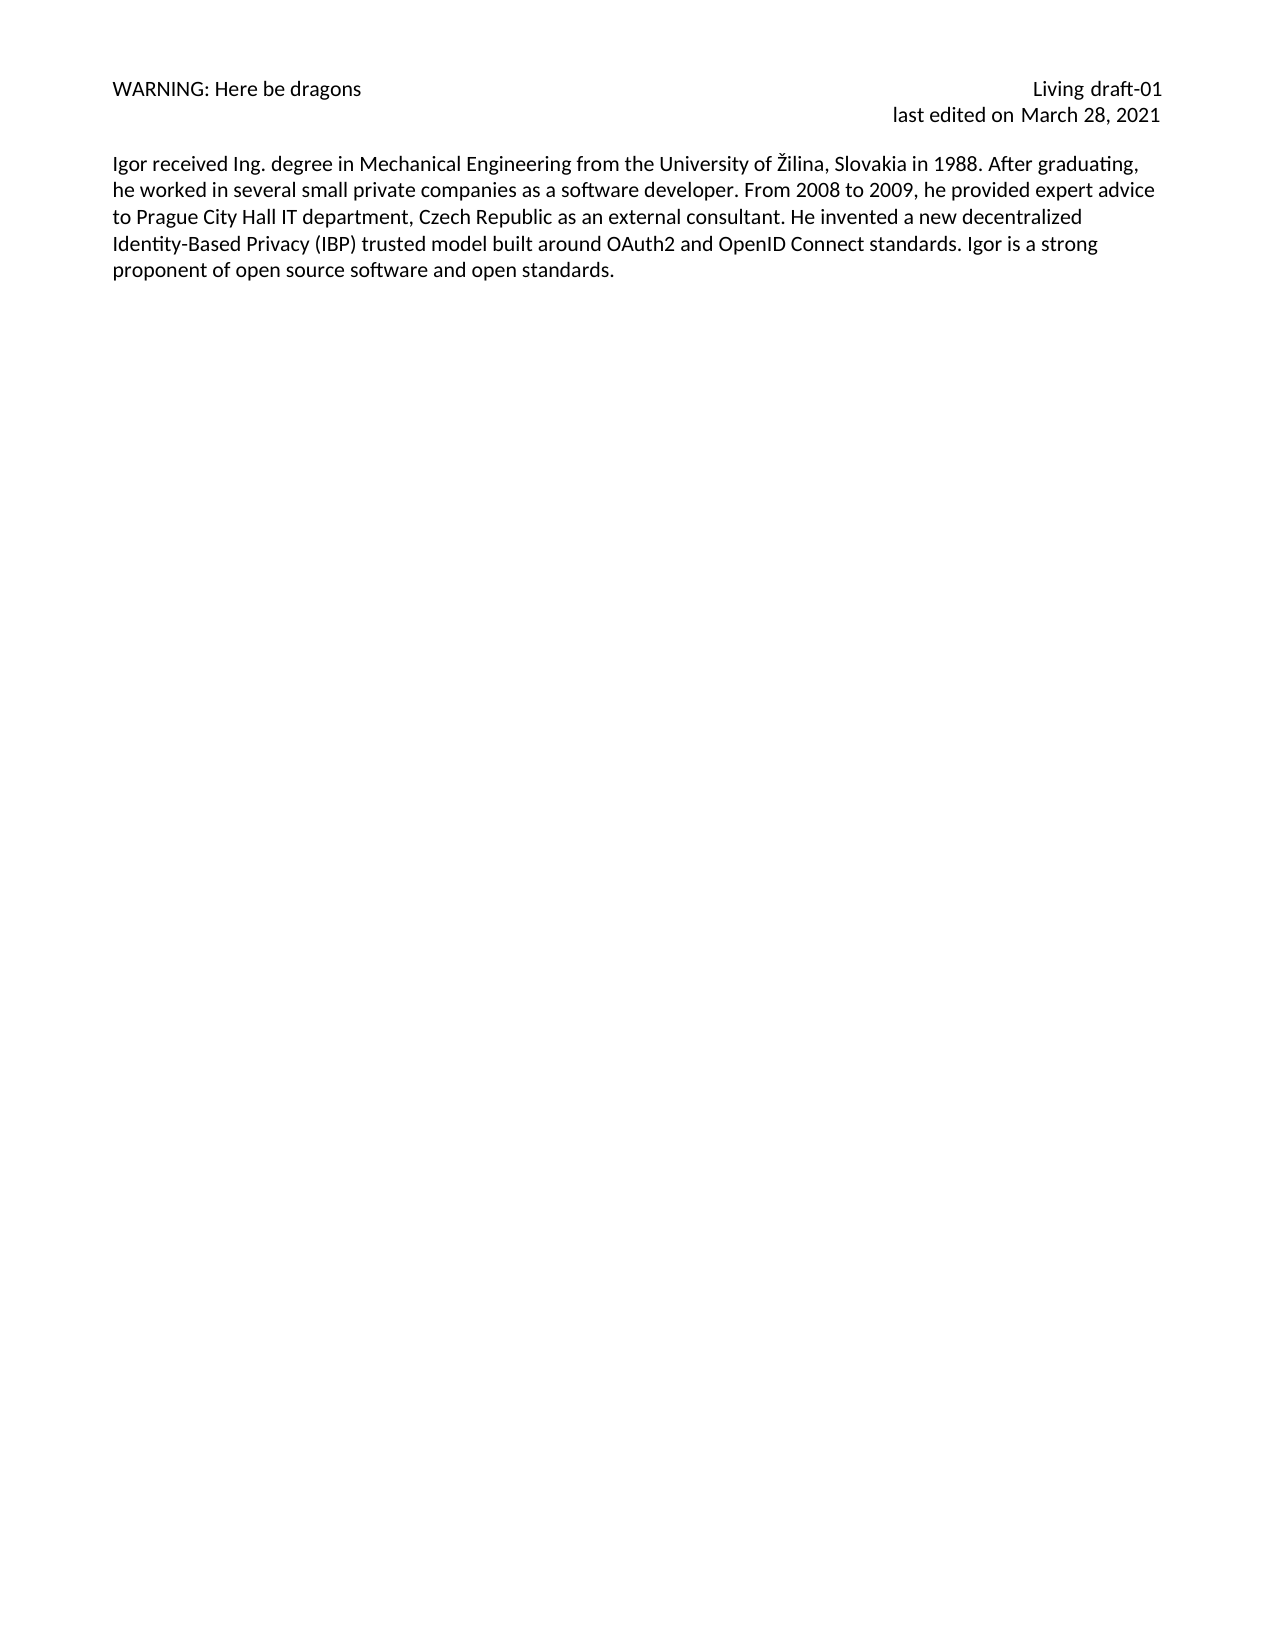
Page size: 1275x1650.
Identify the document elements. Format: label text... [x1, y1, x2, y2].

text Igor received Ing. degree in Mechanical Engineering from the University of Žilina, Slovakia in 1988. After graduating, he worked in several small private companies as a software developer. From 2008 to 2009, he provided expert advice to Prague City Hall IT department, Czech Republic as an external consultant. He invented a new decentralized Identity-Based Privacy (IBP) trusted model built around OAuth2 and OpenID Connect standards. Igor is a strong proponent of open source software and open standards. [112, 150, 1162, 283]
